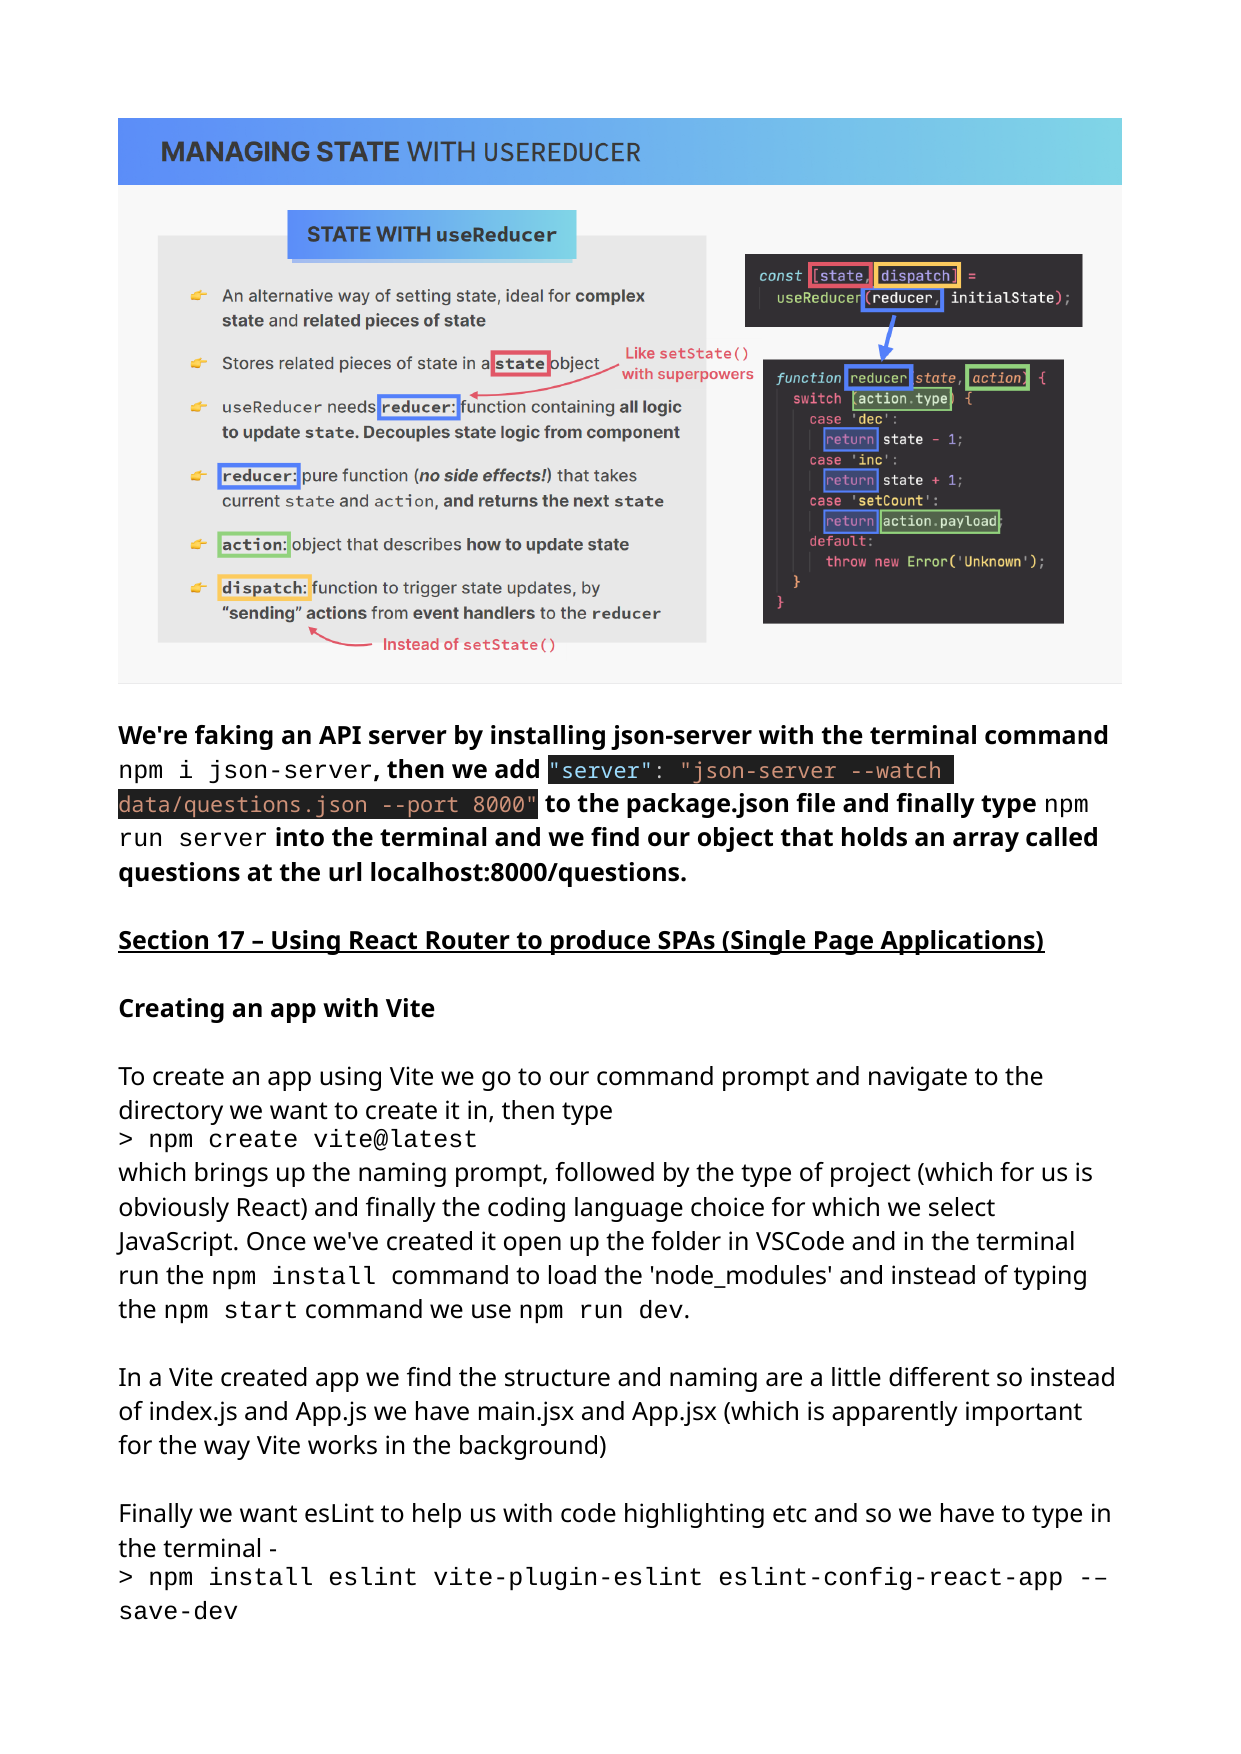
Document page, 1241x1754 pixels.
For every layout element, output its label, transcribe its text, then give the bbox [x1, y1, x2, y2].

text Finally we want esLint to help us with code highlighting etc and so we have to type in the terminal - [118, 1496, 1122, 1564]
text We're faking an API server by installing json-server with the terminal command npm i json-server, then we add "server": "json-server --watch data/questions.json --port 8000" to the package.json file and finally type npm run server into the terminal and we find our object that holds an array called questions at the url localhost:8000/questions. [118, 717, 1122, 888]
text In a Vite created app we find the structure and naming are a little different so instead of index.js and App.js we have main.jsx and App.jsx (which is apparently important for the way Vite works in the background) [118, 1360, 1122, 1462]
text > npm create vite@latest [118, 1127, 1122, 1155]
text Section 17 – Using React Router to produce SPAs (Single Page Applications) [118, 922, 1122, 956]
text To create an app using Vite we go to our command prompt and navigate to the directory we want to create it in, then type [118, 1059, 1122, 1127]
picture [118, 118, 1122, 684]
text Creating an app with Vite [118, 991, 1122, 1024]
text > npm install eslint vite-plugin-eslint eslint-config-react-app -–save-dev [118, 1564, 1122, 1627]
text which brings up the naming prompt, followed by the type of project (which for us is obviously React) and finally the coding language choice for which we select JavaScript. Once we've created it open up the folder in VSCode and in the terminal run the npm install command to load the 'node_modules' and instead of typing the npm start command we use npm run dev. [118, 1155, 1122, 1326]
